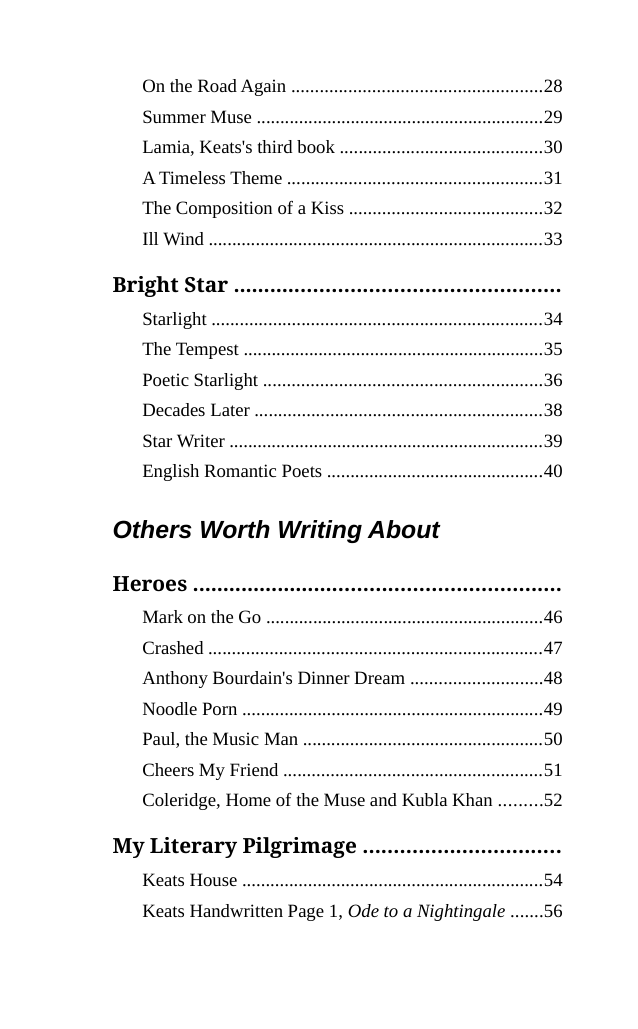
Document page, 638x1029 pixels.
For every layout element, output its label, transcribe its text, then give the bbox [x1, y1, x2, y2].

text On the Road Again 28 [142, 75, 562, 97]
text Star Writer 39 [142, 429, 562, 451]
text Noodle Porn 49 [142, 698, 562, 719]
text A Timeless Theme 31 [142, 167, 562, 188]
text Mark on the Go 46 [142, 606, 562, 628]
subtitle Others Worth Writing About [112, 516, 562, 544]
text Starlight 34 [142, 307, 562, 329]
text English Romantic Poets 40 [142, 460, 562, 482]
text Paul, the Music Man 50 [142, 728, 562, 750]
text Decades Later 38 [142, 399, 562, 421]
text Summer Muse 29 [142, 106, 562, 127]
text Keats House 54 [142, 869, 562, 891]
text Bright Star [112, 270, 562, 298]
text Anthony Bourdain's Dinner Dream 48 [142, 667, 562, 689]
text Crashed 47 [142, 637, 562, 658]
text Ill Wind 33 [142, 228, 562, 249]
text Coleridge, Home of the Muse and Kubla Khan 52 [142, 789, 562, 811]
text Heroes [112, 569, 562, 597]
text The Composition of a Kiss 32 [142, 197, 562, 219]
text Lamia, Keats's third book 30 [142, 136, 562, 158]
text The Tempest 35 [142, 338, 562, 359]
text My Literary Pilgrimage [112, 832, 562, 860]
text Keats Handwritten Page 1, Ode to a Nightingale 56 [142, 899, 562, 921]
text Poetic Starlight 36 [142, 368, 562, 390]
text Cheers My Friend 51 [142, 759, 562, 780]
